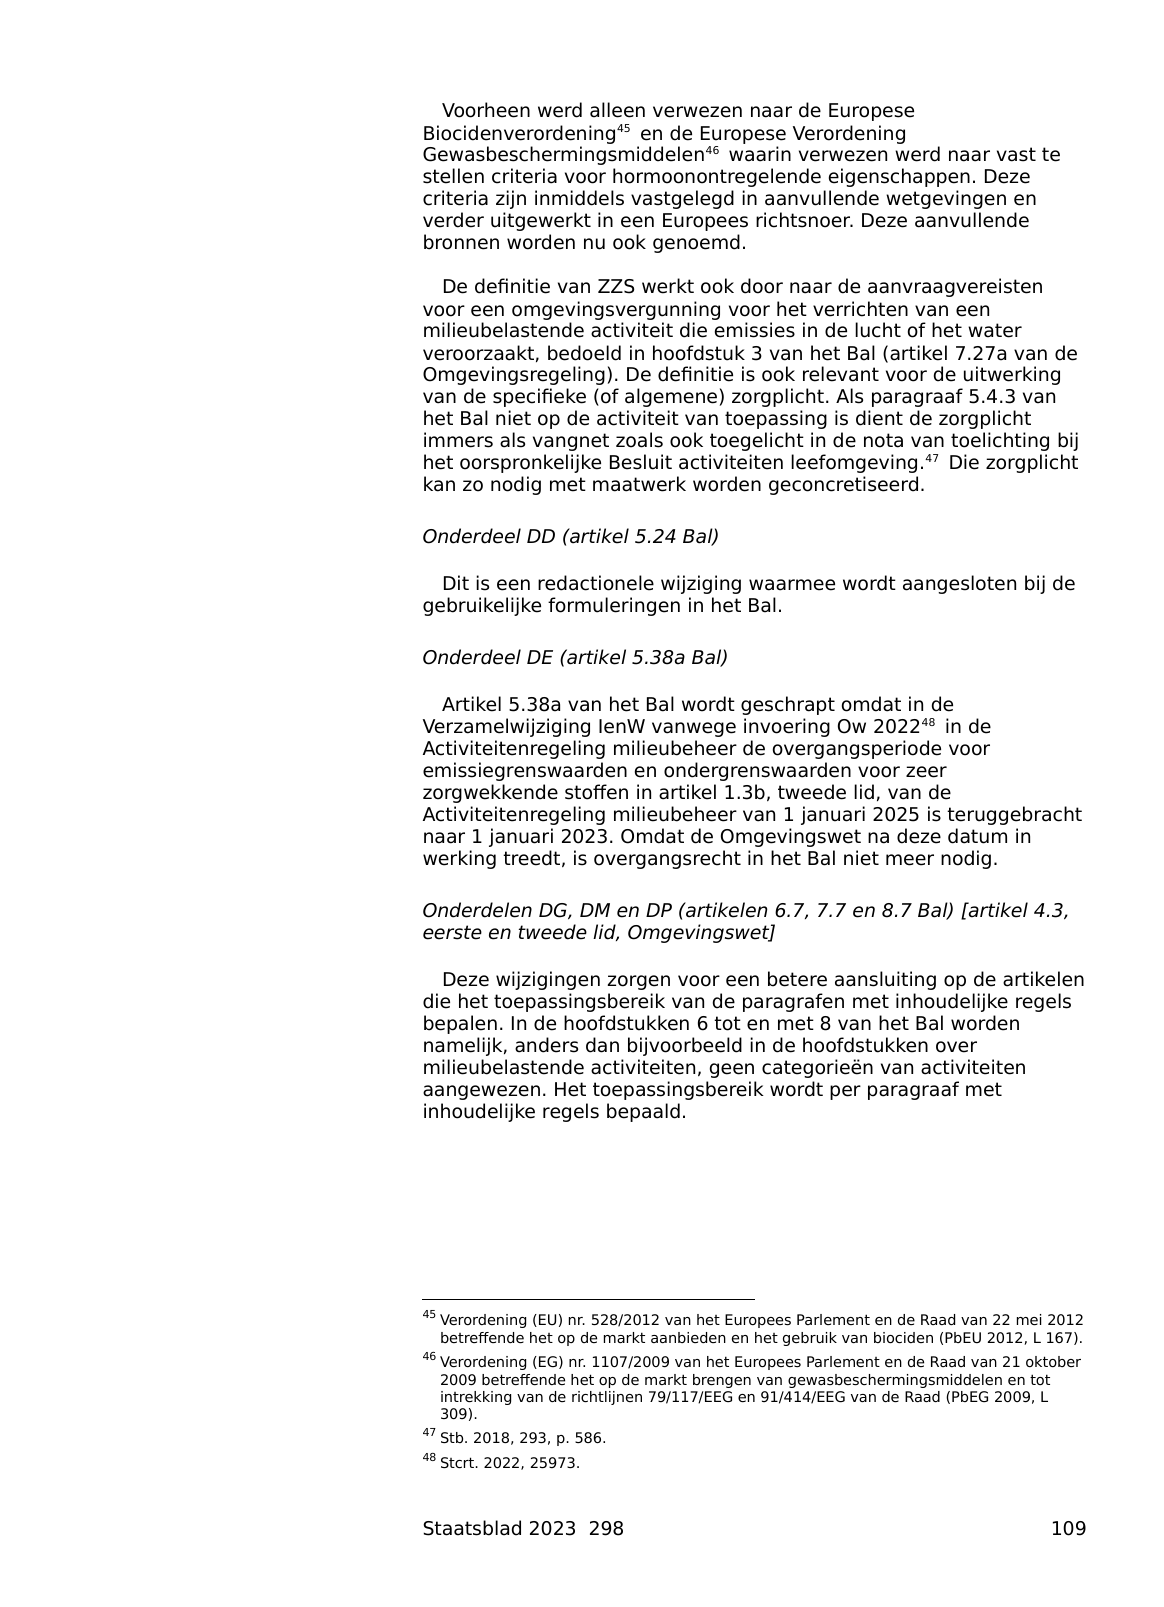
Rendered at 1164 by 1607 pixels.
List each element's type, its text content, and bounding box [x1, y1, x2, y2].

subtitle Onderdeel DE (artikel 5.38a Bal) [422, 647, 1087, 669]
text Artikel 5.38a van het Bal wordt geschrapt omdat in de Verzamelwijziging IenW vanwege invoering Ow 2022 in de Activiteitenregeling milieubeheer de overgangsperiode voor emissiegrenswaarden en ondergrenswaarden voor zeer zorgwekkende stoffen in artikel 1.3b, tweede lid, van de Activiteitenregeling milieubeheer van 1 januari 2025 is teruggebracht naar 1 januari 2023. Omdat de Omgevingswet na deze datum in werking treedt, is overgangsrecht in het Bal niet meer nodig. [422, 694, 1087, 870]
text Dit is een redactionele wijziging waarmee wordt aangesloten bij de gebruikelijke formuleringen in het Bal. [422, 573, 1087, 617]
text Stcrt. 2022, 25973. [422, 1451, 1087, 1473]
text Verordening (EU) nr. 528/2012 van het Europees Parlement en de Raad van 22 mei 2012 betreffende het op de markt aanbieden en het gebruik van biociden (PbEU 2012, L 167). [422, 1308, 1087, 1347]
text Deze wijzigingen zorgen voor een betere aansluiting op de artikelen die het toepassingsbereik van de paragrafen met inhoudelijke regels bepalen. In de hoofdstukken 6 tot en met 8 van het Bal worden namelijk, anders dan bijvoorbeeld in de hoofdstukken over milieubelastende activiteiten, geen categorieën van activiteiten aangewezen. Het toepassingsbereik wordt per paragraaf met inhoudelijke regels bepaald. [422, 969, 1087, 1123]
text Voorheen werd alleen verwezen naar de Europese Biocidenverordening en de Europese Verordening Gewasbeschermingsmiddelen waarin verwezen werd naar vast te stellen criteria voor hormoonontregelende eigenschappen. Deze criteria zijn inmiddels vastgelegd in aanvullende wetgevingen en verder uitgewerkt in een Europees richtsnoer. Deze aanvullende bronnen worden nu ook genoemd. [422, 100, 1087, 254]
subtitle Onderdelen DG, DM en DP (artikelen 6.7, 7.7 en 8.7 Bal) [artikel 4.3, eerste en tweede lid, Omgevingswet] [422, 900, 1087, 944]
text Verordening (EG) nr. 1107/2009 van het Europees Parlement en de Raad van 21 oktober 2009 betreffende het op de markt brengen van gewasbeschermingsmiddelen en tot intrekking van de richtlijnen 79/117/EEG en 91/414/EEG van de Raad (PbEG 2009, L 309). [422, 1350, 1087, 1423]
text De definitie van ZZS werkt ook door naar de aanvraagvereisten voor een omgevingsvergunning voor het verrichten van een milieubelastende activiteit die emissies in de lucht of het water veroorzaakt, bedoeld in hoofdstuk 3 van het Bal (artikel 7.27a van de Omgevingsregeling). De definitie is ook relevant voor de uitwerking van de specifieke (of algemene) zorgplicht. Als paragraaf 5.4.3 van het Bal niet op de activiteit van toepassing is dient de zorgplicht immers als vangnet zoals ook toegelicht in de nota van toelichting bij het oorspronkelijke Besluit activiteiten leefomgeving. Die zorgplicht kan zo nodig met maatwerk worden geconcretiseerd. [422, 276, 1087, 496]
subtitle Onderdeel DD (artikel 5.24 Bal) [422, 526, 1087, 548]
text Stb. 2018, 293, p. 586. [422, 1426, 1087, 1448]
